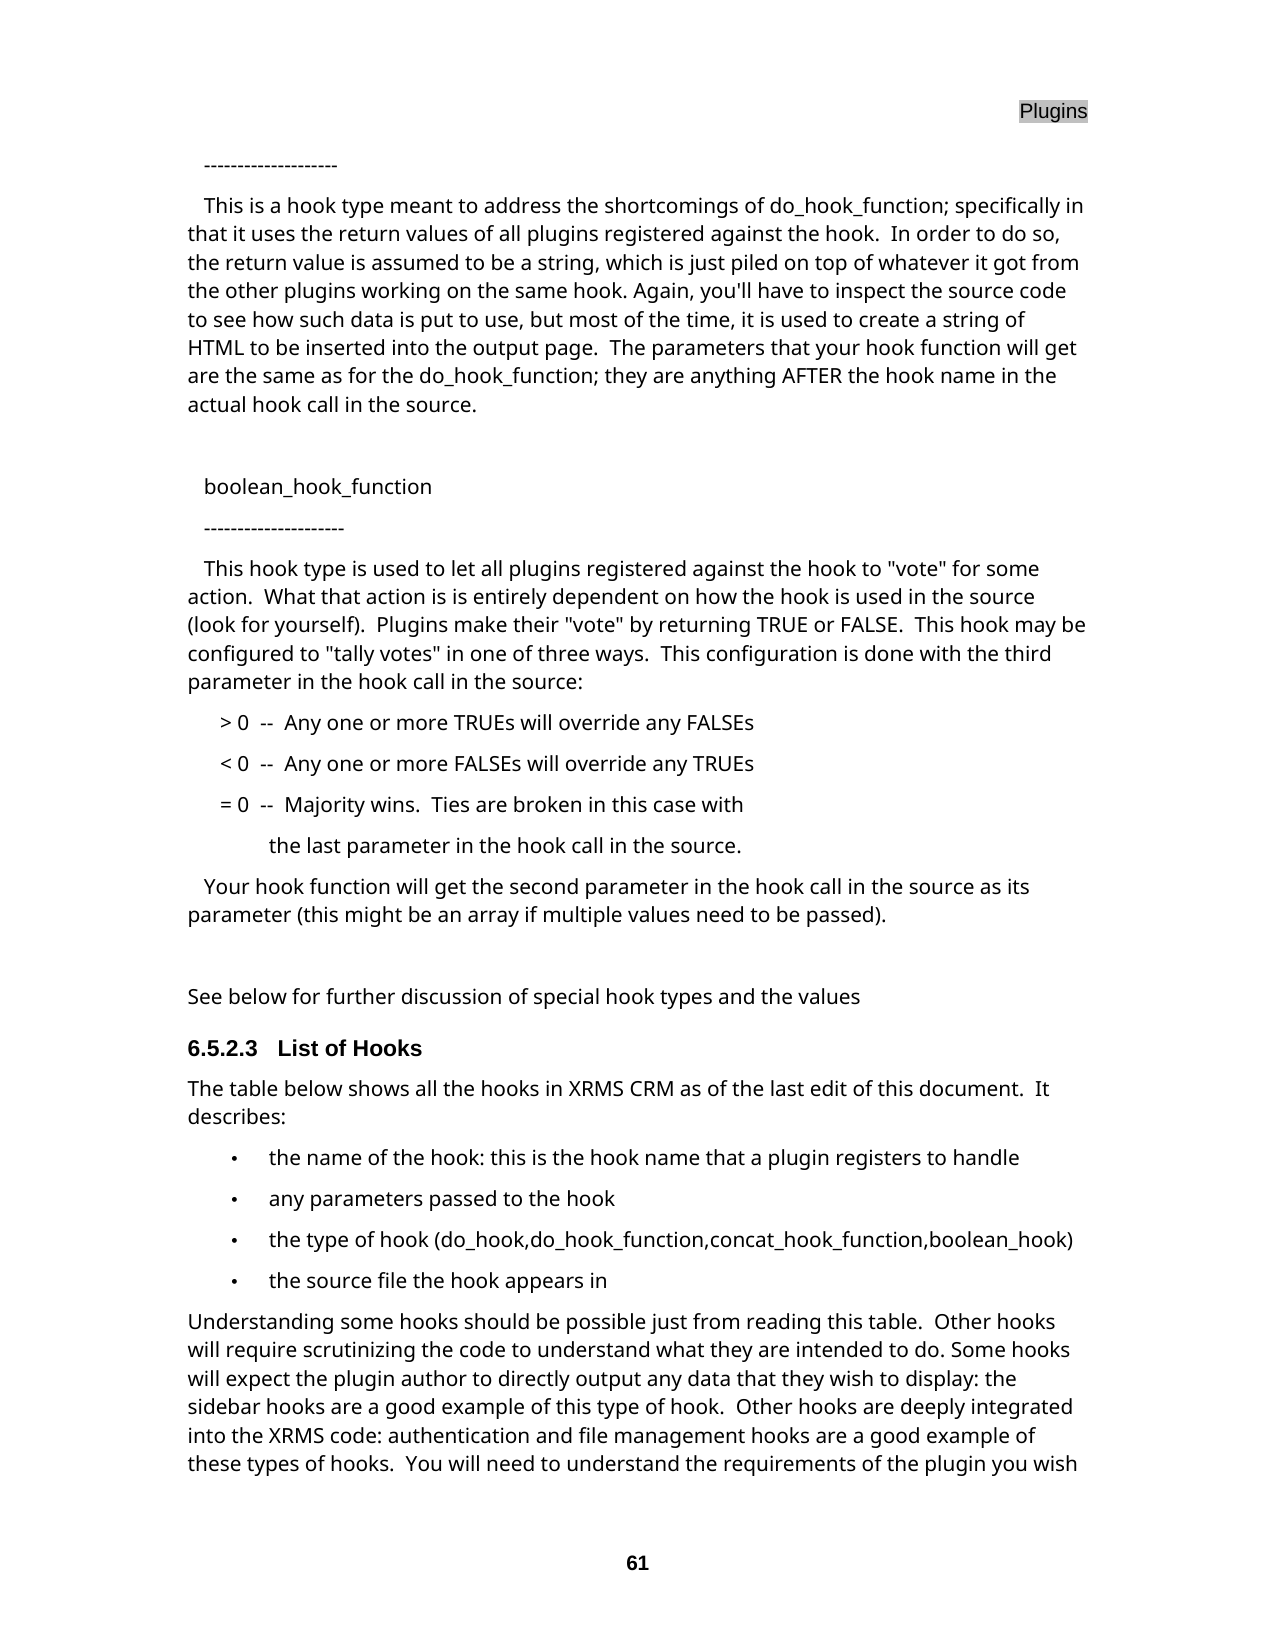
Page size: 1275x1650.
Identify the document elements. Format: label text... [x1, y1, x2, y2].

text boolean_hook_function [187, 472, 1087, 500]
list the source file the hook appears in [262, 1266, 1087, 1295]
text Your hook function will get the second parameter in the hook call in the source as its parameter (this might be an array if multiple values need to be passed). [187, 872, 1087, 929]
text < 0 -- Any one or more FALSEs will override any TRUEs [187, 749, 1087, 778]
text This hook type is used to let all plugins registered against the hook to "vote" for some action. What that action is is entirely dependent on how the hook is used in the source (look for yourself). Plugins make their "vote" by returning TRUE or FALSE. This hook may be configured to "tally votes" in one of three ways. This configuration is done with the third parameter in the hook call in the source: [187, 554, 1087, 696]
text = 0 -- Majority wins. Ties are broken in this case with [187, 790, 1087, 819]
list the type of hook (do_hook,do_hook_function,concat_hook_function,boolean_hook) [262, 1225, 1087, 1254]
text This is a hook type meant to address the shortcomings of do_hook_function; specifically in that it uses the return values of all plugins registered against the hook. In order to do so, the return value is assumed to be a string, which is just piled on top of whatever it got from the other plugins working on the same hook. Again, you'll have to inspect the source code to see how such data is put to use, but most of the time, it is used to create a string of HTML to be inserted into the output page. The parameters that your hook function will get are the same as for the do_hook_function; they are anything AFTER the hook name in the actual hook call in the source. [187, 191, 1087, 418]
text -------------------- [187, 150, 1087, 178]
list any parameters passed to the hook [262, 1184, 1087, 1213]
text > 0 -- Any one or more TRUEs will override any FALSEs [187, 708, 1087, 737]
text See below for further discussion of special hook types and the values [187, 982, 1087, 1011]
text the last parameter in the hook call in the source. [187, 831, 1087, 860]
text --------------------- [187, 513, 1087, 541]
text Understanding some hooks should be possible just from reading this table. Other hooks will require scrutinizing the code to understand what they are intended to do. Some hooks will expect the plugin author to directly output any data that they wish to display: the sidebar hooks are a good example of this type of hook. Other hooks are deeply integrated into the XRMS code: authentication and file management hooks are a good example of these types of hooks. You will need to understand the requirements of the plugin you wish [187, 1307, 1087, 1478]
list the name of the hook: this is the hook name that a plugin registers to handle [262, 1143, 1087, 1172]
subtitle List of Hooks [187, 1036, 1087, 1062]
text The table below shows all the hooks in XRMS CRM as of the last edit of this document. It describes: [187, 1074, 1087, 1131]
